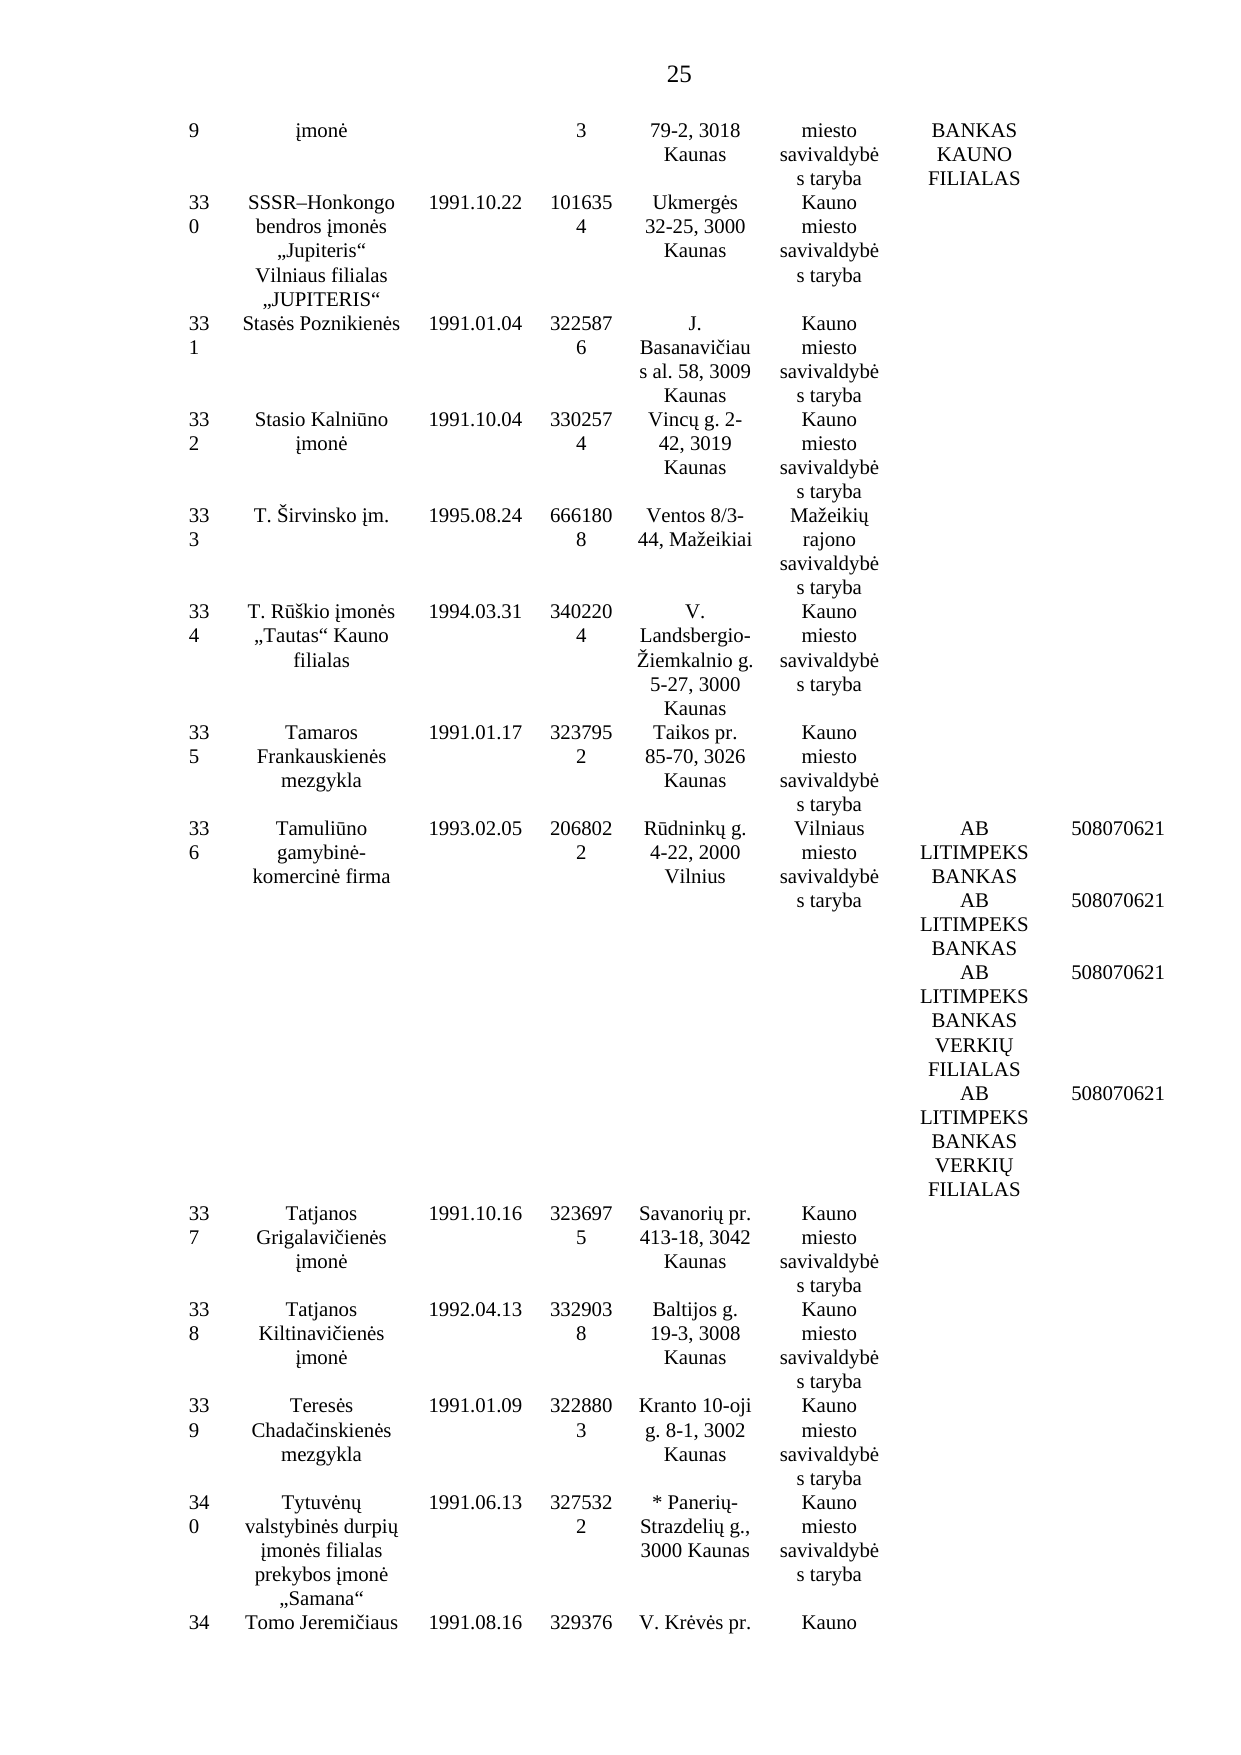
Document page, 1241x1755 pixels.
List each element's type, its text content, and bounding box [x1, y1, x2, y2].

table_cell 3302574 [536, 407, 625, 503]
table_cell 339 [177, 1394, 229, 1490]
table_cell [894, 1297, 1055, 1393]
table_cell SSSR–Honkongo bendros įmonės „Jupiteris“ Vilniaus filialas „JUPITERIS“ [229, 190, 414, 311]
table_cell [414, 118, 536, 190]
table_cell 338 [177, 1297, 229, 1393]
table_cell [894, 1610, 1055, 1634]
table_cell Tatjanos Kiltinavičienės įmonė [229, 1297, 414, 1393]
table_cell 3225876 [536, 311, 625, 407]
table_cell 330 [177, 190, 229, 311]
table_cell 9 [177, 118, 229, 190]
table_cell Ventos 8/3-44, Mažeikiai [625, 503, 765, 599]
table_cell Kauno miesto savivaldybės taryba [765, 1297, 894, 1393]
table_cell T. Širvinsko įm. [229, 503, 414, 599]
table_cell 340 [177, 1490, 229, 1610]
table_cell 1992.04.13 [414, 1297, 536, 1393]
table_cell [894, 503, 1055, 599]
table_cell Kauno miesto savivaldybės taryba [765, 720, 894, 816]
table_cell Vilniaus miesto savivaldybės taryba [765, 816, 894, 1201]
table_cell 329376 [536, 1610, 625, 1634]
table_cell [1055, 720, 1181, 816]
table_cell Kranto 10-oji g. 8-1, 3002 Kaunas [625, 1394, 765, 1490]
table_cell 332 [177, 407, 229, 503]
table_cell 1991.10.04 [414, 407, 536, 503]
table_cell 335 [177, 720, 229, 816]
table_cell [1055, 503, 1181, 599]
table_cell įmonė [229, 118, 414, 190]
table_cell 2068022 [536, 816, 625, 1201]
table_cell [894, 599, 1055, 720]
table_cell Stasės Poznikienės [229, 311, 414, 407]
table_cell [1055, 190, 1181, 311]
table_cell 1993.02.05 [414, 816, 536, 1201]
table_cell Kauno [765, 1610, 894, 1634]
table_cell [1055, 1297, 1181, 1393]
table_cell Tomo Jeremičiaus [229, 1610, 414, 1634]
table_cell [1055, 311, 1181, 407]
table_cell T. Rūškio įmonės „Tautas“ Kauno filialas [229, 599, 414, 720]
table_cell V. Krėvės pr. [625, 1610, 765, 1634]
table_cell 1991.01.17 [414, 720, 536, 816]
table_cell 3275322 [536, 1490, 625, 1610]
table_cell Mažeikių rajono savivaldybės taryba [765, 503, 894, 599]
table_cell 1991.08.16 [414, 1610, 536, 1634]
table_cell [1055, 1490, 1181, 1610]
table_cell 331 [177, 311, 229, 407]
table_cell 1016354 [536, 190, 625, 311]
table_cell 1991.10.22 [414, 190, 536, 311]
table_cell Kauno miesto savivaldybės taryba [765, 1490, 894, 1610]
table_cell Teresės Chadačinskienės mezgykla [229, 1394, 414, 1490]
table_cell [1055, 1201, 1181, 1297]
table_cell * Panerių-Strazdelių g., 3000 Kaunas [625, 1490, 765, 1610]
table_cell 3237952 [536, 720, 625, 816]
table_cell [1055, 599, 1181, 720]
table_cell 6661808 [536, 503, 625, 599]
table_cell Savanorių pr. 413-18, 3042 Kaunas [625, 1201, 765, 1297]
table_cell Tatjanos Grigalavičienės įmonė [229, 1201, 414, 1297]
table_cell Vincų g. 2-42, 3019 Kaunas [625, 407, 765, 503]
table_cell 1991.01.04 [414, 311, 536, 407]
table_cell 79-2, 3018 Kaunas [625, 118, 765, 190]
table_cell Kauno miesto savivaldybės taryba [765, 1394, 894, 1490]
table_cell miesto savivaldybės taryba [765, 118, 894, 190]
table_cell Kauno miesto savivaldybės taryba [765, 190, 894, 311]
table_cell [894, 190, 1055, 311]
table_cell [894, 311, 1055, 407]
table_cell Kauno miesto savivaldybės taryba [765, 599, 894, 720]
table_cell J. Basanavičiaus al. 58, 3009 Kaunas [625, 311, 765, 407]
table_cell 333 [177, 503, 229, 599]
table_cell [1055, 118, 1181, 190]
table_cell 3 [536, 118, 625, 190]
table_cell Ukmergės 32-25, 3000 Kaunas [625, 190, 765, 311]
table_cell Baltijos g. 19-3, 3008 Kaunas [625, 1297, 765, 1393]
table_cell 3329038 [536, 1297, 625, 1393]
table_cell 34 [177, 1610, 229, 1634]
table_cell Rūdninkų g. 4-22, 2000 Vilnius [625, 816, 765, 1201]
table_cell [894, 720, 1055, 816]
table_cell 1991.10.16 [414, 1201, 536, 1297]
table_cell Taikos pr. 85-70, 3026 Kaunas [625, 720, 765, 816]
table_cell [1055, 1610, 1181, 1634]
table_cell AB LITIMPEKS BANKAS AB LITIMPEKS BANKAS AB LITIMPEKS BANKAS VERKIŲ FILIALAS AB LITIMPEKS BANKAS VERKIŲ FILIALAS [894, 816, 1055, 1201]
table_cell [1055, 407, 1181, 503]
table_cell Tamaros Frankauskienės mezgykla [229, 720, 414, 816]
table_cell V. Landsbergio-Žiemkalnio g. 5-27, 3000 Kaunas [625, 599, 765, 720]
table_cell 3228803 [536, 1394, 625, 1490]
table_cell [894, 407, 1055, 503]
table_cell Kauno miesto savivaldybės taryba [765, 311, 894, 407]
table_cell 336 [177, 816, 229, 1201]
table_cell 1994.03.31 [414, 599, 536, 720]
table_cell Kauno miesto savivaldybės taryba [765, 407, 894, 503]
table_cell 3402204 [536, 599, 625, 720]
table_cell Tytuvėnų valstybinės durpių įmonės filialas prekybos įmonė „Samana“ [229, 1490, 414, 1610]
table_cell Tamuliūno gamybinė-komercinė firma [229, 816, 414, 1201]
table_cell 1991.06.13 [414, 1490, 536, 1610]
table_cell 337 [177, 1201, 229, 1297]
table_cell Stasio Kalniūno įmonė [229, 407, 414, 503]
table_cell [894, 1201, 1055, 1297]
table_cell [1055, 1394, 1181, 1490]
table_cell [894, 1394, 1055, 1490]
table_cell BANKAS KAUNO FILIALAS [894, 118, 1055, 190]
table_cell 334 [177, 599, 229, 720]
table_cell 508070621 508070621 508070621 508070621 [1055, 816, 1181, 1201]
table_cell 3236975 [536, 1201, 625, 1297]
table_cell Kauno miesto savivaldybės taryba [765, 1201, 894, 1297]
table_cell 1991.01.09 [414, 1394, 536, 1490]
table_cell [894, 1490, 1055, 1610]
table_cell 1995.08.24 [414, 503, 536, 599]
